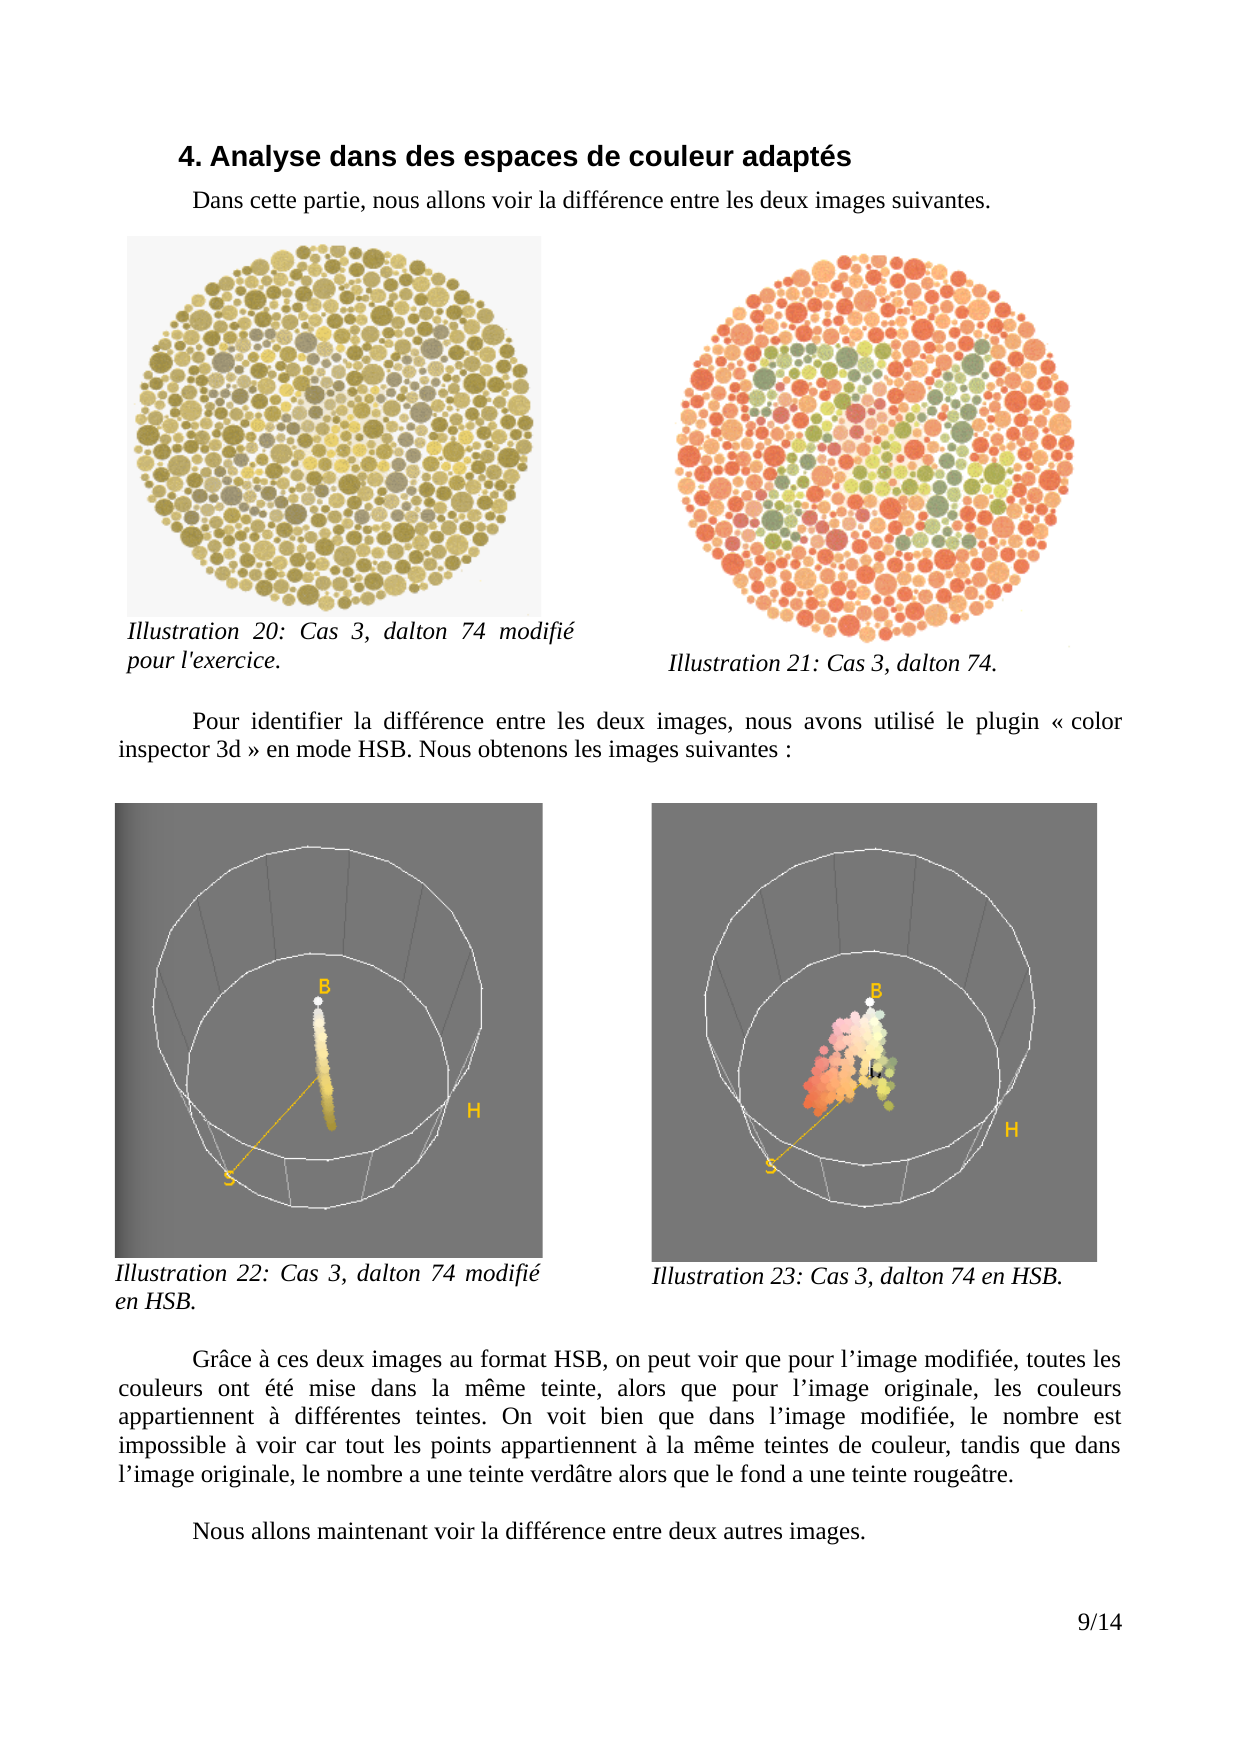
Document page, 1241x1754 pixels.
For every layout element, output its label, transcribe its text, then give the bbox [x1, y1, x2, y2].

picture [668, 244, 1083, 649]
text Grâce à ces deux images au format HSB, on peut voir que pour l’image modifiée, toutes les couleurs ont été mise dans la même teinte, alors que pour l’image originale, les couleurs appartiennent à différentes teintes. On voit bien que dans l’image modifiée, le nombre est impossible à voir car tout les points appartiennent à la même teintes de couleur, tandis que dans l’image originale, le nombre a une teinte verdâtre alors que le fond a une teinte rougeâtre. [118, 1344, 1122, 1488]
subtitle 4. Analyse dans des espaces de couleur adaptés [118, 139, 1122, 172]
text Pour identifier la différence entre les deux images, nous avons utilisé le plugin « color inspector 3d » en mode HSB. Nous obtenons les images suivantes : [118, 706, 1122, 763]
picture [127, 236, 542, 617]
text Illustration 23: Cas 3, dalton 74 en HSB. [652, 1262, 1097, 1290]
text Illustration 20: Cas 3, dalton 74 modifié pour l'exercice. [127, 617, 577, 674]
text Nous allons maintenant voir la différence entre deux autres images. [118, 1516, 1122, 1545]
picture [651, 803, 1098, 1262]
picture [114, 803, 543, 1258]
text Illustration 21: Cas 3, dalton 74. [668, 649, 1118, 677]
text Dans cette partie, nous allons voir la différence entre les deux images suivantes. [118, 185, 1122, 214]
text Illustration 22: Cas 3, dalton 74 modifié en HSB. [115, 1258, 543, 1315]
